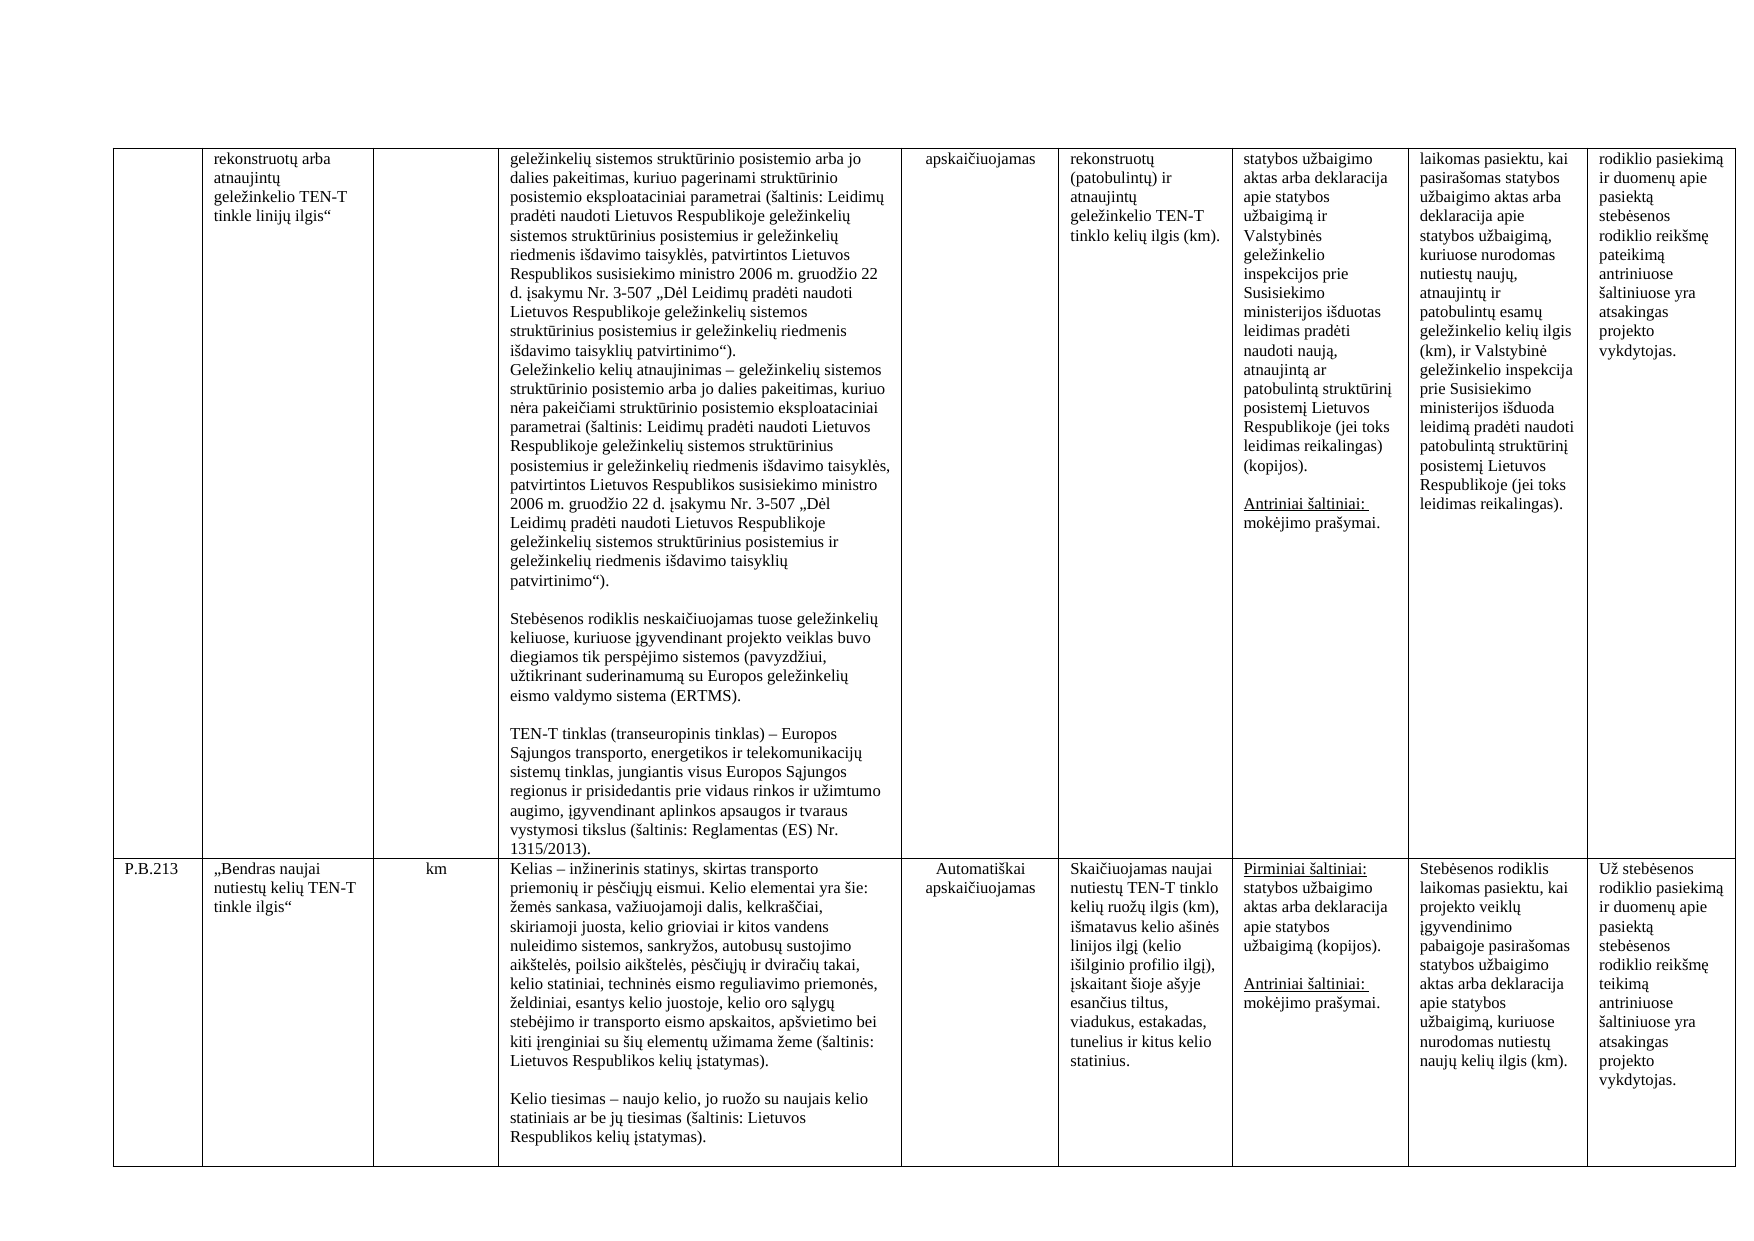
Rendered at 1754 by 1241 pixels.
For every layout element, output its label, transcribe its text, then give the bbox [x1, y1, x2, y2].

table_cell rekonstruotų arba atnaujintų geležinkelio TEN-T tinkle linijų ilgis“ [203, 149, 373, 858]
table_cell Kelias – inžinerinis statinys, skirtas transporto priemonių ir pėsčiųjų eismui. Kelio elementai yra šie: žemės sankasa, važiuojamoji dalis, kelkraščiai, skiriamoji juosta, kelio grioviai ir kitos vandens nuleidimo sistemos, sankryžos, autobusų sustojimo aikštelės, poilsio aikštelės, pėsčiųjų ir dviračių takai, kelio statiniai, techninės eismo reguliavimo priemonės, želdiniai, esantys kelio juostoje, kelio oro sąlygų stebėjimo ir transporto eismo apskaitos, apšvietimo bei kiti įrenginiai su šių elementų užimama žeme (šaltinis: Lietuvos Respublikos kelių įstatymas). Kelio tiesimas – naujo kelio, jo ruožo su naujais kelio statiniais ar be jų tiesimas (šaltinis: Lietuvos Respublikos kelių įstatymas). [499, 859, 901, 1166]
table_cell geležinkelių sistemos struktūrinio posistemio arba jo dalies pakeitimas, kuriuo pagerinami struktūrinio posistemio eksploataciniai parametrai (šaltinis: Leidimų pradėti naudoti Lietuvos Respublikoje geležinkelių sistemos struktūrinius posistemius ir geležinkelių riedmenis išdavimo taisyklės, patvirtintos Lietuvos Respublikos susisiekimo ministro 2006 m. gruodžio 22 d. įsakymu Nr. 3-507 „Dėl Leidimų pradėti naudoti Lietuvos Respublikoje geležinkelių sistemos struktūrinius posistemius ir geležinkelių riedmenis išdavimo taisyklių patvirtinimo“). Geležinkelio kelių atnaujinimas – geležinkelių sistemos struktūrinio posistemio arba jo dalies pakeitimas, kuriuo nėra pakeičiami struktūrinio posistemio eksploataciniai parametrai (šaltinis: Leidimų pradėti naudoti Lietuvos Respublikoje geležinkelių sistemos struktūrinius posistemius ir geležinkelių riedmenis išdavimo taisyklės, patvirtintos Lietuvos Respublikos susisiekimo ministro 2006 m. gruodžio 22 d. įsakymu Nr. 3-507 „Dėl Leidimų pradėti naudoti Lietuvos Respublikoje geležinkelių sistemos struktūrinius posistemius ir geležinkelių riedmenis išdavimo taisyklių patvirtinimo“). Stebėsenos rodiklis neskaičiuojamas tuose geležinkelių keliuose, kuriuose įgyvendinant projekto veiklas buvo diegiamos tik perspėjimo sistemos (pavyzdžiui, užtikrinant suderinamumą su Europos geležinkelių eismo valdymo sistema (ERTMS). TEN-T tinklas (transeuropinis tinklas) – Europos Sąjungos transporto, energetikos ir telekomunikacijų sistemų tinklas, jungiantis visus Europos Sąjungos regionus ir prisidedantis prie vidaus rinkos ir užimtumo augimo, įgyvendinant aplinkos apsaugos ir tvaraus vystymosi tikslus (šaltinis: Reglamentas (ES) Nr. 1315/2013). [499, 149, 901, 858]
table_cell rodiklio pasiekimą ir duomenų apie pasiektą stebėsenos rodiklio reikšmę pateikimą antriniuose šaltiniuose yra atsakingas projekto vykdytojas. [1588, 149, 1735, 858]
table_cell km [374, 859, 498, 1166]
table_cell [114, 149, 202, 858]
table_cell „Bendras naujai nutiestų kelių TEN-T tinkle ilgis“ [203, 859, 373, 1166]
table_cell Pirminiai šaltiniai: statybos užbaigimo aktas arba deklaracija apie statybos užbaigimą (kopijos). Antriniai šaltiniai: mokėjimo prašymai. [1233, 859, 1408, 1166]
table_cell Skaičiuojamas naujai nutiestų TEN-T tinklo kelių ruožų ilgis (km), išmatavus kelio ašinės linijos ilgį (kelio išilginio profilio ilgį), įskaitant šioje ašyje esančius tiltus, viadukus, estakadas, tunelius ir kitus kelio statinius. [1059, 859, 1232, 1166]
table_cell Už stebėsenos rodiklio pasiekimą ir duomenų apie pasiektą stebėsenos rodiklio reikšmę teikimą antriniuose šaltiniuose yra atsakingas projekto vykdytojas. [1588, 859, 1735, 1166]
table_cell P.B.213 [114, 859, 202, 1166]
table_cell Automatiškai apskaičiuojamas [902, 859, 1058, 1166]
table_cell Stebėsenos rodiklis laikomas pasiektu, kai projekto veiklų įgyvendinimo pabaigoje pasirašomas statybos užbaigimo aktas arba deklaracija apie statybos užbaigimą, kuriuose nurodomas nutiestų naujų kelių ilgis (km). [1409, 859, 1587, 1166]
table_cell statybos užbaigimo aktas arba deklaracija apie statybos užbaigimą ir Valstybinės geležinkelio inspekcijos prie Susisiekimo ministerijos išduotas leidimas pradėti naudoti naują, atnaujintą ar patobulintą struktūrinį posistemį Lietuvos Respublikoje (jei toks leidimas reikalingas) (kopijos). Antriniai šaltiniai: mokėjimo prašymai. [1233, 149, 1408, 858]
table_cell laikomas pasiektu, kai pasirašomas statybos užbaigimo aktas arba deklaracija apie statybos užbaigimą, kuriuose nurodomas nutiestų naujų, atnaujintų ir patobulintų esamų geležinkelio kelių ilgis (km), ir Valstybinė geležinkelio inspekcija prie Susisiekimo ministerijos išduoda leidimą pradėti naudoti patobulintą struktūrinį posistemį Lietuvos Respublikoje (jei toks leidimas reikalingas). [1409, 149, 1587, 858]
table_cell rekonstruotų (patobulintų) ir atnaujintų geležinkelio TEN-T tinklo kelių ilgis (km). [1059, 149, 1232, 858]
table_cell [374, 149, 498, 858]
table_cell apskaičiuojamas [902, 149, 1058, 858]
